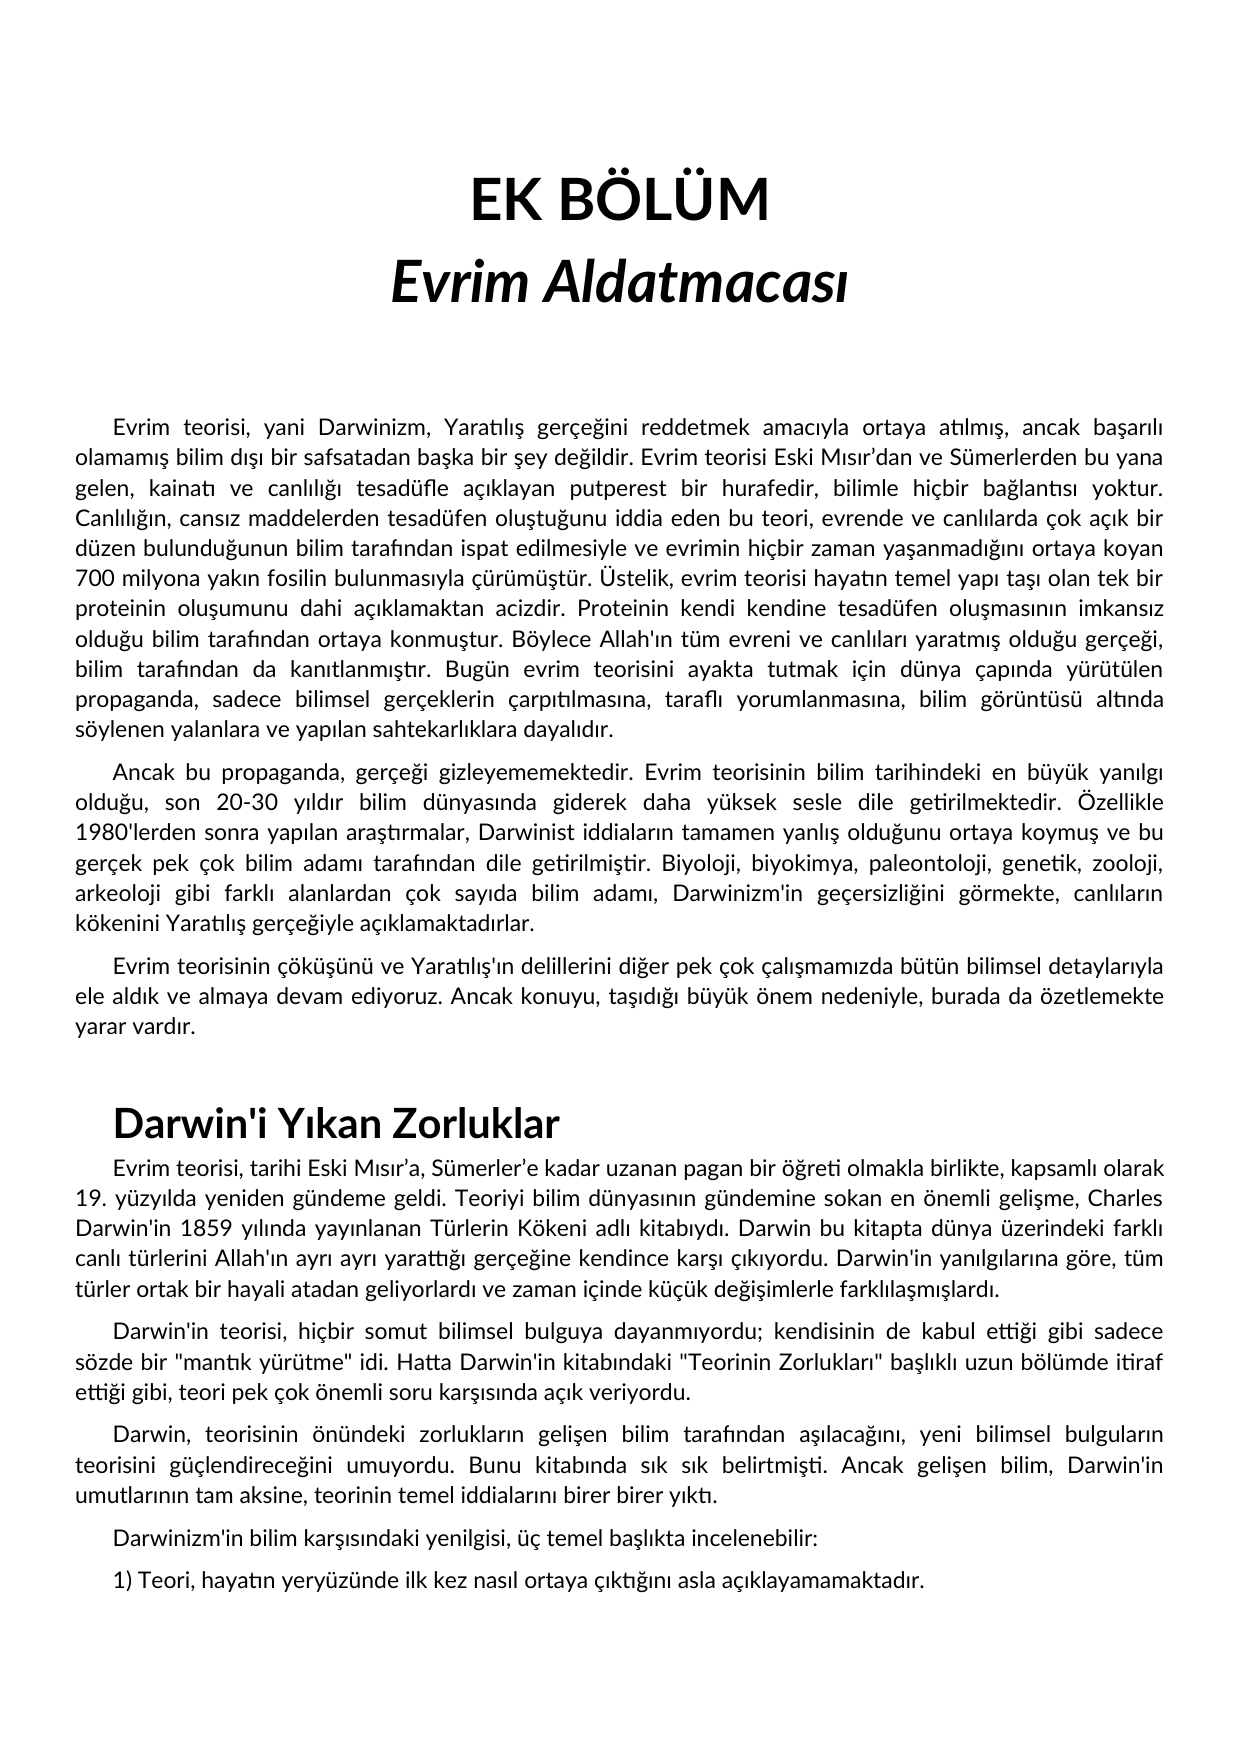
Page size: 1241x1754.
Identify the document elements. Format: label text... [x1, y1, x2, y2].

text Darwin, teorisinin önündeki zorlukların gelişen bilim tarafından aşılacağını, yeni bilimsel bulguların teorisini güçlendireceğini umuyordu. Bunu kitabında sık sık belirtmişti. Ancak gelişen bilim, Darwin'in umutlarının tam aksine, teorinin temel iddialarını birer birer yıktı. [75, 1420, 1165, 1508]
subtitle Evrim Aldatmacası [75, 245, 1165, 315]
subtitle Darwin'i Yıkan Zorluklar [112, 1097, 1165, 1147]
text Evrim teorisi, yani Darwinizm, Yaratılış gerçeğini reddetmek amacıyla ortaya atılmış, ancak başarılı olamamış bilim dışı bir safsatadan başka bir şey değildir. Evrim teorisi Eski Mısır’dan ve Sümerlerden bu yana gelen, kainatı ve canlılığı tesadüfle açıklayan putperest bir hurafedir, bilimle hiçbir bağlantısı yoktur. Canlılığın, cansız maddelerden tesadüfen oluştuğunu iddia eden bu teori, evrende ve canlılarda çok açık bir düzen bulunduğunun bilim tarafından ispat edilmesiyle ve evrimin hiçbir zaman yaşanmadığını ortaya koyan 700 milyona yakın fosilin bulunmasıyla çürümüştür. Üstelik, evrim teorisi hayatın temel yapı taşı olan tek bir proteinin oluşumunu dahi açıklamaktan acizdir. Proteinin kendi kendine tesadüfen oluşmasının imkansız olduğu bilim tarafından ortaya konmuştur. Böylece Allah'ın tüm evreni ve canlıları yaratmış olduğu gerçeği, bilim tarafından da kanıtlanmıştır. Bugün evrim teorisini ayakta tutmak için dünya çapında yürütülen propaganda, sadece bilimsel gerçeklerin çarpıtılmasına, taraflı yorumlanmasına, bilim görüntüsü altında söylenen yalanlara ve yapılan sahtekarlıklara dayalıdır. [75, 413, 1165, 742]
text Evrim teorisinin çöküşünü ve Yaratılış'ın delillerini diğer pek çok çalışmamızda bütün bilimsel detaylarıyla ele aldık ve almaya devam ediyoruz. Ancak konuyu, taşıdığı büyük önem nedeniyle, burada da özetlemekte yarar vardır. [75, 951, 1165, 1039]
text Darwinizm'in bilim karşısındaki yenilgisi, üç temel başlıkta incelenebilir: [75, 1523, 1165, 1551]
text Evrim teorisi, tarihi Eski Mısır’a, Sümerler’e kadar uzanan pagan bir öğreti olmakla birlikte, kapsamlı olarak 19. yüzyılda yeniden gündeme geldi. Teoriyi bilim dünyasının gündemine sokan en önemli gelişme, Charles Darwin'in 1859 yılında yayınlanan Türlerin Kökeni adlı kitabıydı. Darwin bu kitapta dünya üzerindeki farklı canlı türlerini Allah'ın ayrı ayrı yarattığı gerçeğine kendince karşı çıkıyordu. Darwin'in yanılgılarına göre, tüm türler ortak bir hayali atadan geliyorlardı ve zaman içinde küçük değişimlerle farklılaşmışlardı. [75, 1153, 1165, 1302]
text 1) Teori, hayatın yeryüzünde ilk kez nasıl ortaya çıktığını asla açıklayamamaktadır. [75, 1566, 1165, 1593]
text Darwin'in teorisi, hiçbir somut bilimsel bulguya dayanmıyordu; kendisinin de kabul ettiği gibi sadece sözde bir "mantık yürütme" idi. Hatta Darwin'in kitabındaki "Teorinin Zorlukları" başlıklı uzun bölümde itiraf ettiği gibi, teori pek çok önemli soru karşısında açık veriyordu. [75, 1317, 1165, 1405]
subtitle EK BÖLÜM [75, 162, 1165, 232]
text Ancak bu propaganda, gerçeği gizleyememektedir. Evrim teorisinin bilim tarihindeki en büyük yanılgı olduğu, son 20-30 yıldır bilim dünyasında giderek daha yüksek sesle dile getirilmektedir. Özellikle 1980'lerden sonra yapılan araştırmalar, Darwinist iddiaların tamamen yanlış olduğunu ortaya koymuş ve bu gerçek pek çok bilim adamı tarafından dile getirilmiştir. Biyoloji, biyokimya, paleontoloji, genetik, zooloji, arkeoloji gibi farklı alanlardan çok sayıda bilim adamı, Darwinizm'in geçersizliğini görmekte, canlıların kökenini Yaratılış gerçeğiyle açıklamaktadırlar. [75, 758, 1165, 936]
